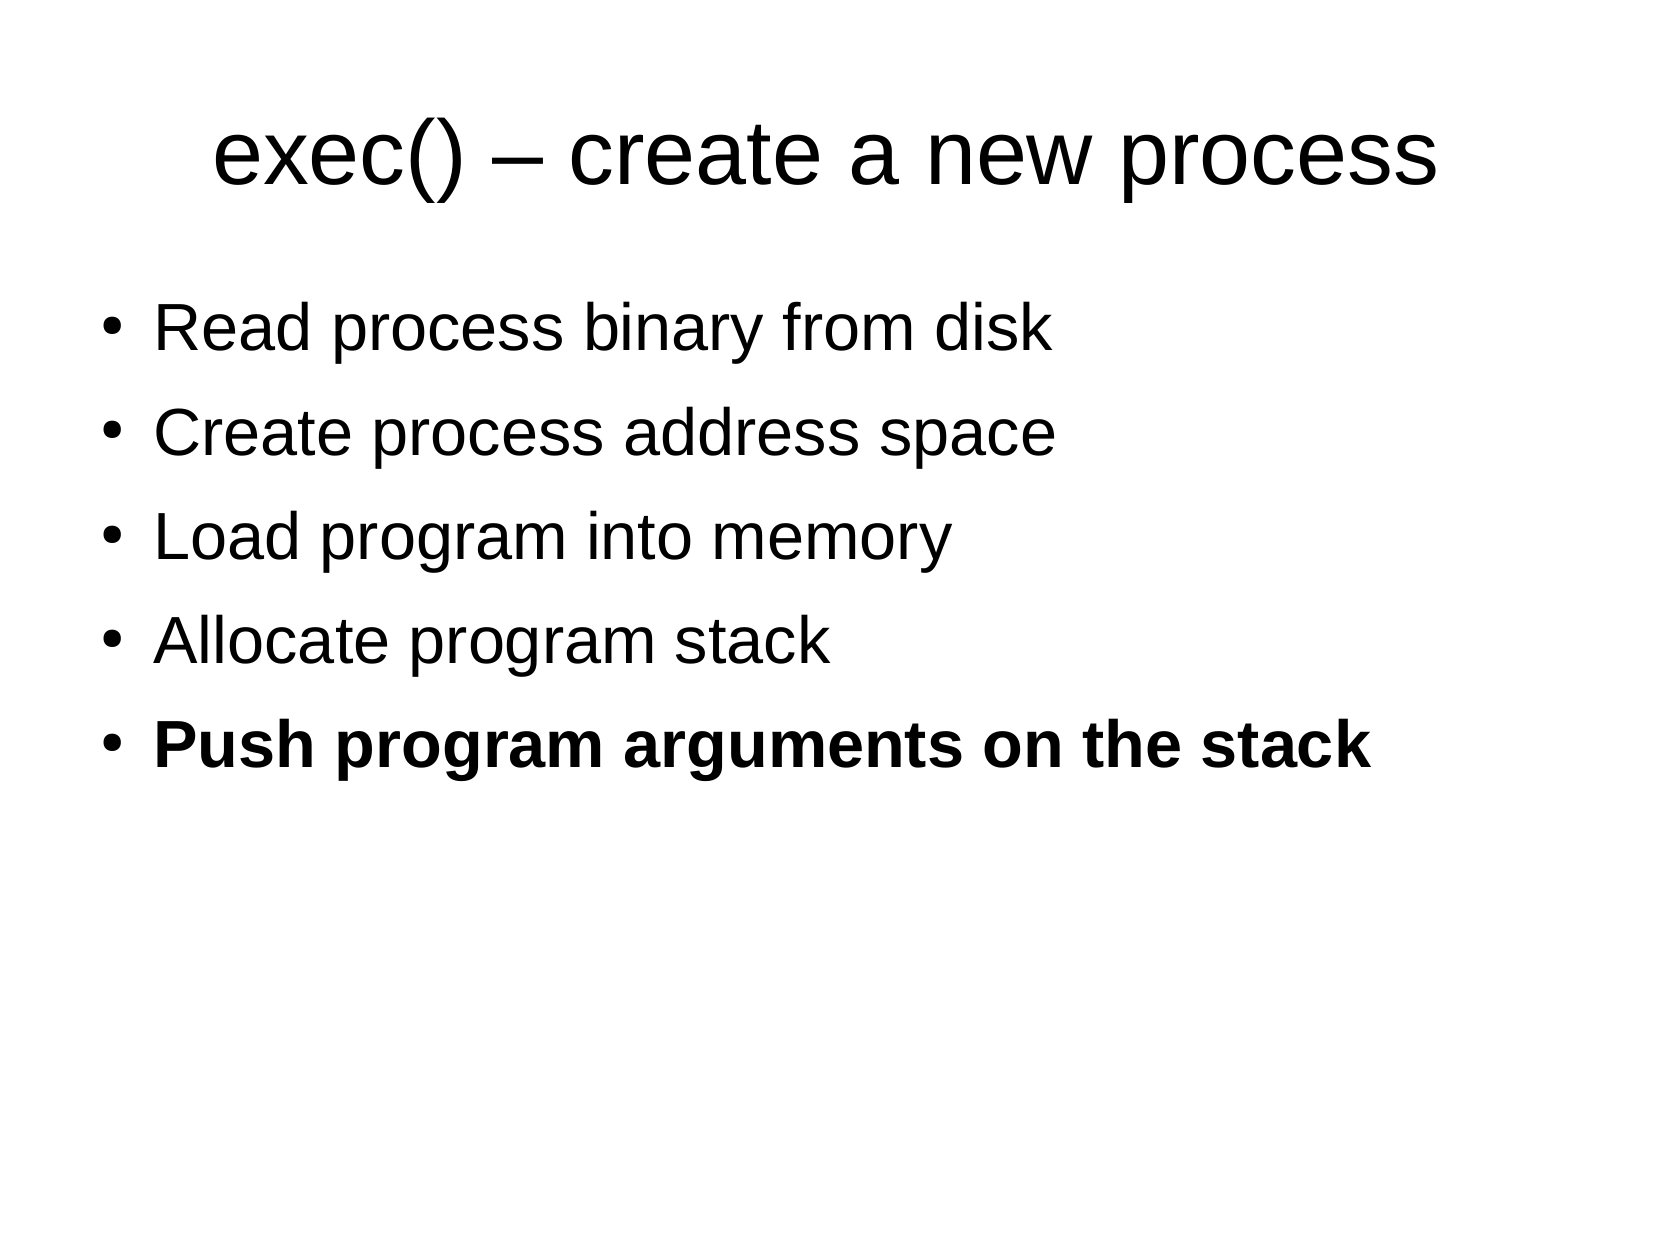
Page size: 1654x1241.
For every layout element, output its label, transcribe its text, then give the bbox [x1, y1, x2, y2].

list Read process binary from disk Create process address space Load program into memory Allocate program stack Push program arguments on the stack [82, 290, 1571, 1163]
title exec() – create a new process [82, 49, 1571, 257]
